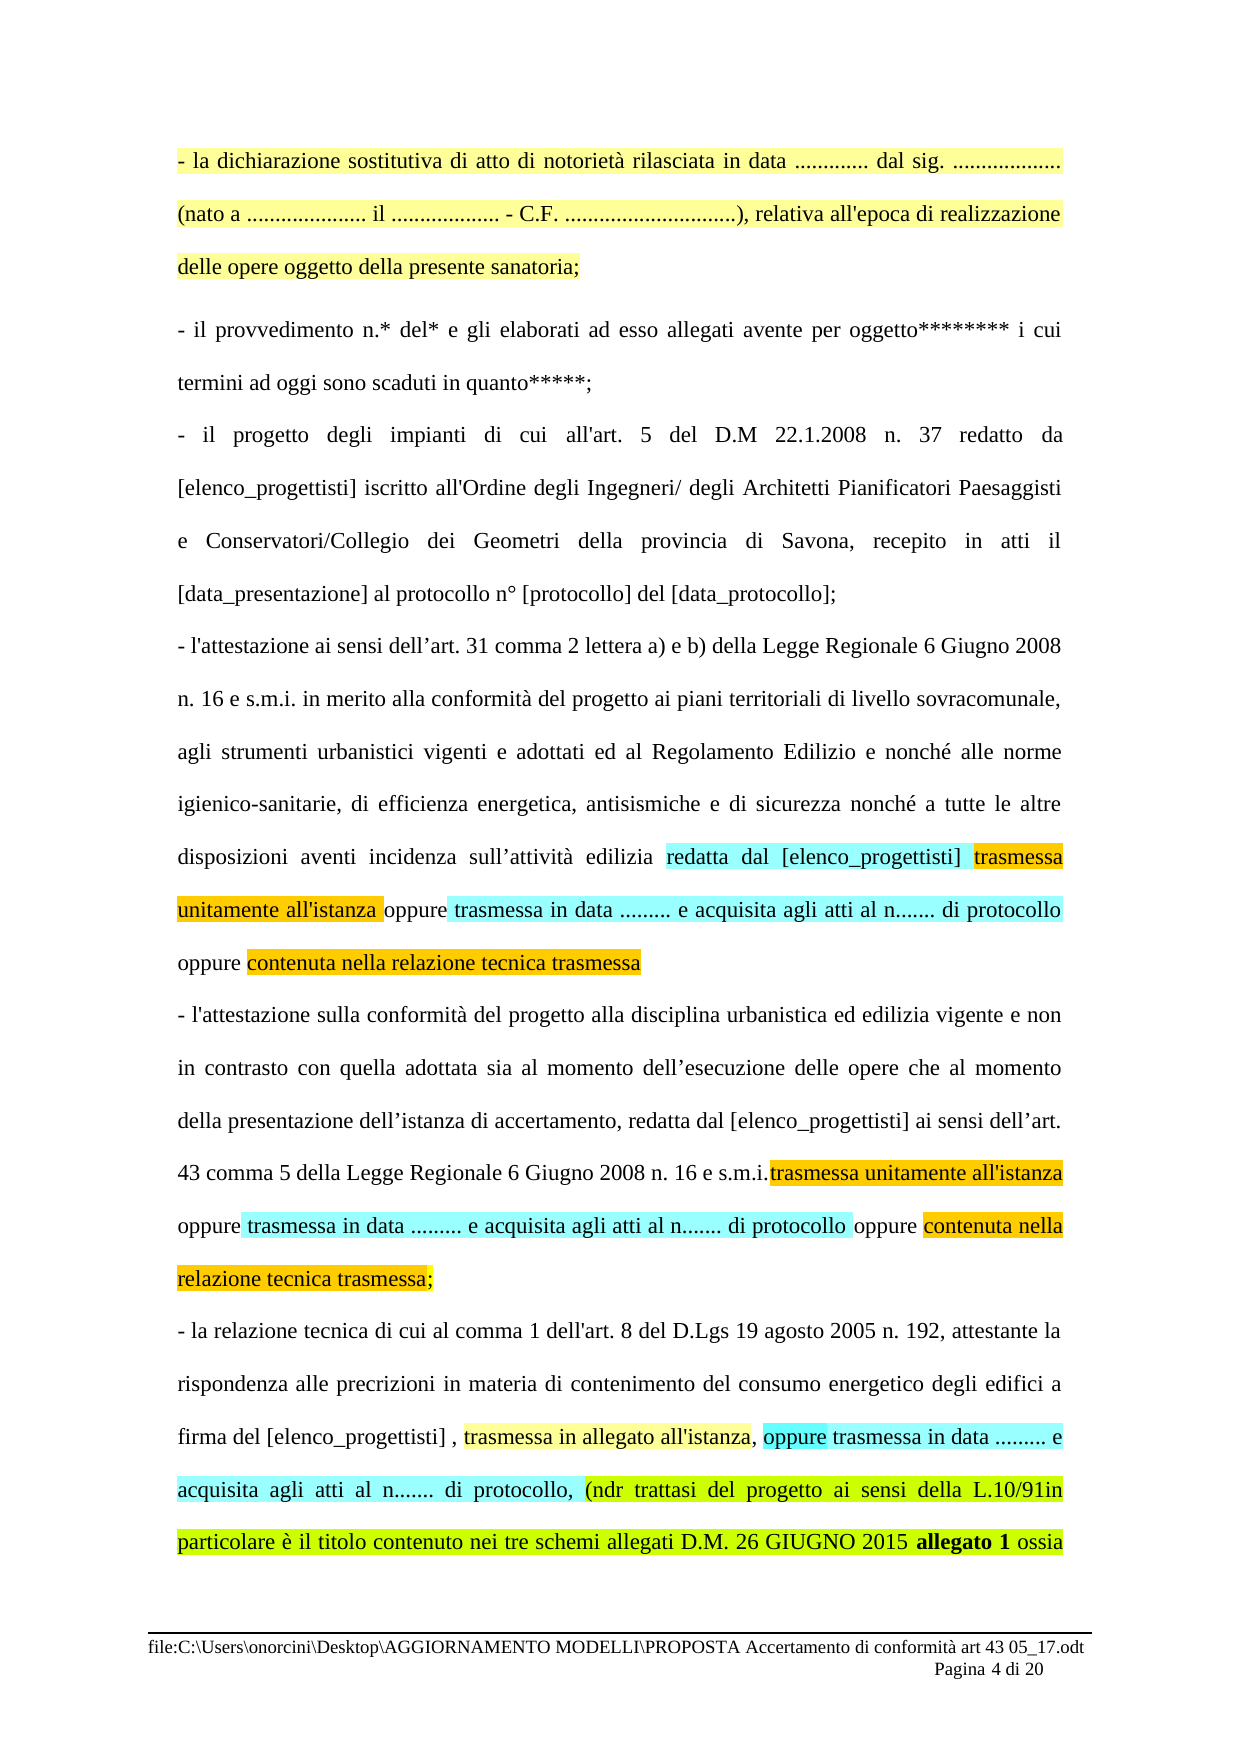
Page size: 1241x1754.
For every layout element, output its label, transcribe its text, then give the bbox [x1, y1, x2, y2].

list - il provvedimento n.* del* e gli elaborati ad esso allegati avente per oggetto******** i cui termini ad oggi sono scaduti in quanto*****; [177, 316, 1063, 395]
list - il progetto degli impianti di cui all'art. 5 del D.M 22.1.2008 n. 37 redatto da [elenco_progettisti] iscritto all'Ordine degli Ingegneri/ degli Architetti Pianificatori Paesaggisti e Conservatori/Collegio dei Geometri della provincia di Savona, recepito in atti il [data_presentazione] al protocollo n° [protocollo] del [data_protocollo]; [177, 422, 1063, 606]
list - l'attestazione sulla conformità del progetto alla disciplina urbanistica ed edilizia vigente e non in contrasto con quella adottata sia al momento dell’esecuzione delle opere che al momento della presentazione dell’istanza di accertamento, redatta dal [elenco_progettisti] ai sensi dell’art. 43 comma 5 della Legge Regionale 6 Giugno 2008 n. 16 e s.m.i.trasmessa unitamente all'istanza oppure trasmessa in data ......... e acquisita agli atti al n....... di protocollo oppure contenuta nella relazione tecnica trasmessa; [177, 1001, 1063, 1291]
list - l'attestazione ai sensi dell’art. 31 comma 2 lettera a) e b) della Legge Regionale 6 Giugno 2008 n. 16 e s.m.i. in merito alla conformità del progetto ai piani territoriali di livello sovracomunale, agli strumenti urbanistici vigenti e adottati ed al Regolamento Edilizio e nonché alle norme igienico-sanitarie, di efficienza energetica, antisismiche e di sicurezza nonché a tutte le altre disposizioni aventi incidenza sull’attività edilizia redatta dal [elenco_progettisti] trasmessa unitamente all'istanza oppure trasmessa in data ......... e acquisita agli atti al n....... di protocollo oppure contenuta nella relazione tecnica trasmessa [177, 632, 1063, 975]
list - la relazione tecnica di cui al comma 1 dell'art. 8 del D.Lgs 19 agosto 2005 n. 192, attestante la rispondenza alle precrizioni in materia di contenimento del consumo energetico degli edifici a firma del [elenco_progettisti] , trasmessa in allegato all'istanza, oppure trasmessa in data ......... e acquisita agli atti al n....... di protocollo, (ndr trattasi del progetto ai sensi della L.10/91in particolare è il titolo contenuto nei tre schemi allegati D.M. 26 GIUGNO 2015 allegato 1 ossia [177, 1318, 1063, 1555]
list - la dichiarazione sostitutiva di atto di notorietà rilasciata in data ............. dal sig. ................... (nato a ..................... il ................... - C.F. ..............................), relativa all'epoca di realizzazione delle opere oggetto della presente sanatoria; [177, 148, 1063, 279]
